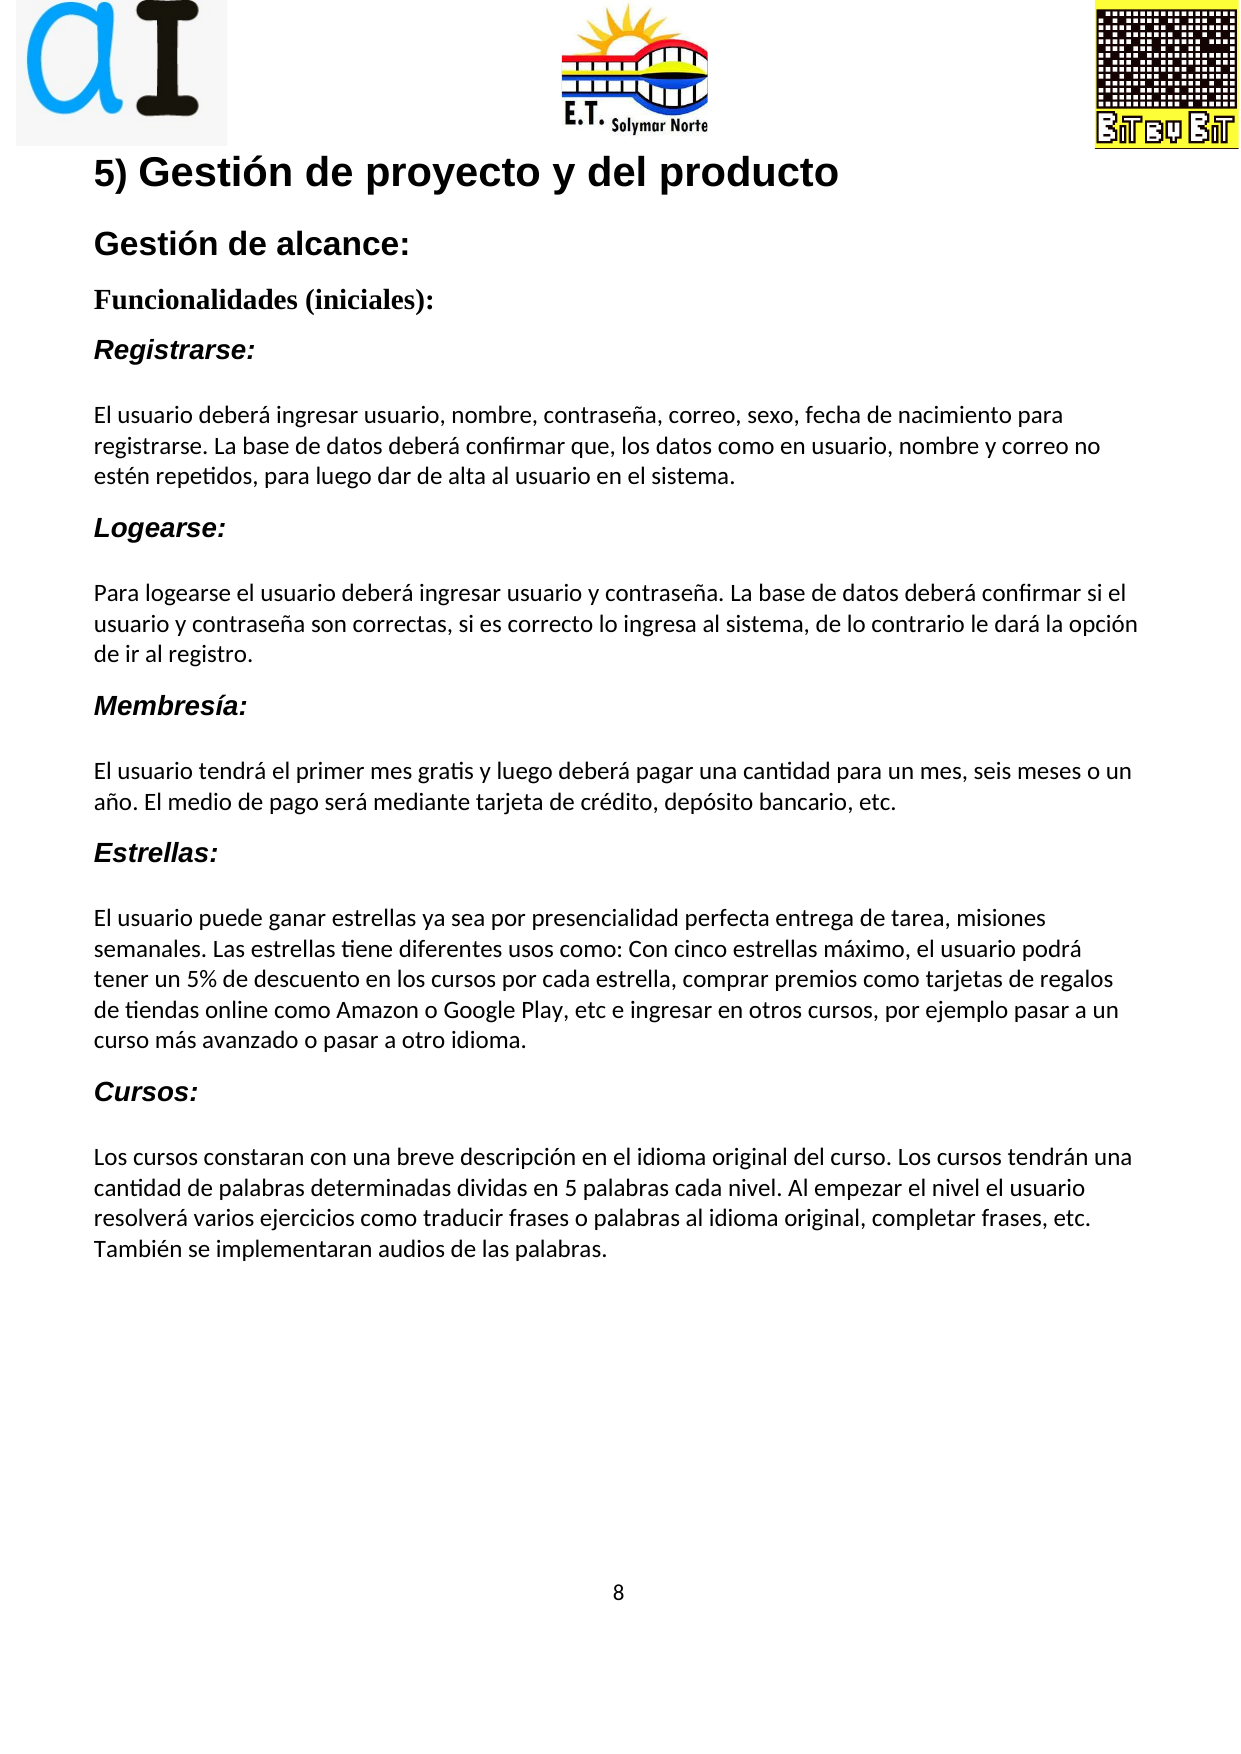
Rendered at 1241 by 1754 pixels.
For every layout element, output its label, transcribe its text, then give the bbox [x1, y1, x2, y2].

subtitle Estrellas: [94, 837, 1143, 869]
picture [16, 0, 228, 146]
subtitle Gestión de alcance: [94, 223, 1143, 262]
subtitle Cursos: [94, 1076, 1143, 1108]
text Para logearse el usuario deberá ingresar usuario y contraseña. La base de datos deberá confirmar si el usuario y contraseña son correctas, si es correcto lo ingresa al sistema, de lo contrario le dará la opción de ir al registro. [94, 577, 1143, 669]
subtitle Registrarse: [94, 333, 1143, 365]
subtitle Funcionalidades (iniciales): [94, 282, 1143, 316]
picture [561, 0, 708, 146]
picture [1094, 0, 1239, 149]
subtitle Logearse: [94, 511, 1143, 543]
text El usuario puede ganar estrellas ya sea por presencialidad perfecta entrega de tarea, misiones semanales. Las estrellas tiene diferentes usos como: Con cinco estrellas máximo, el usuario podrá tener un 5% de descuento en los cursos por cada estrella, comprar premios como tarjetas de regalos de tiendas online como Amazon o Google Play, etc e ingresar en otros cursos, por ejemplo pasar a un curso más avanzado o pasar a otro idioma. [94, 902, 1143, 1055]
subtitle Membresía: [94, 689, 1143, 721]
text El usuario deberá ingresar usuario, nombre, contraseña, correo, sexo, fecha de nacimiento para registrarse. La base de datos deberá confirmar que, los datos como en usuario, nombre y correo no estén repetidos, para luego dar de alta al usuario en el sistema. [94, 399, 1143, 491]
text Los cursos constaran con una breve descripción en el idioma original del curso. Los cursos tendrán una cantidad de palabras determinadas dividas en 5 palabras cada nivel. Al empezar el nivel el usuario resolverá varios ejercicios como traducir frases o palabras al idioma original, completar frases, etc. También se implementaran audios de las palabras. [94, 1141, 1143, 1263]
text El usuario tendrá el primer mes gratis y luego deberá pagar una cantidad para un mes, seis meses o un año. El medio de pago será mediante tarjeta de crédito, depósito bancario, etc. [94, 755, 1143, 816]
subtitle 5) Gestión de proyecto y del producto [94, 148, 1143, 196]
